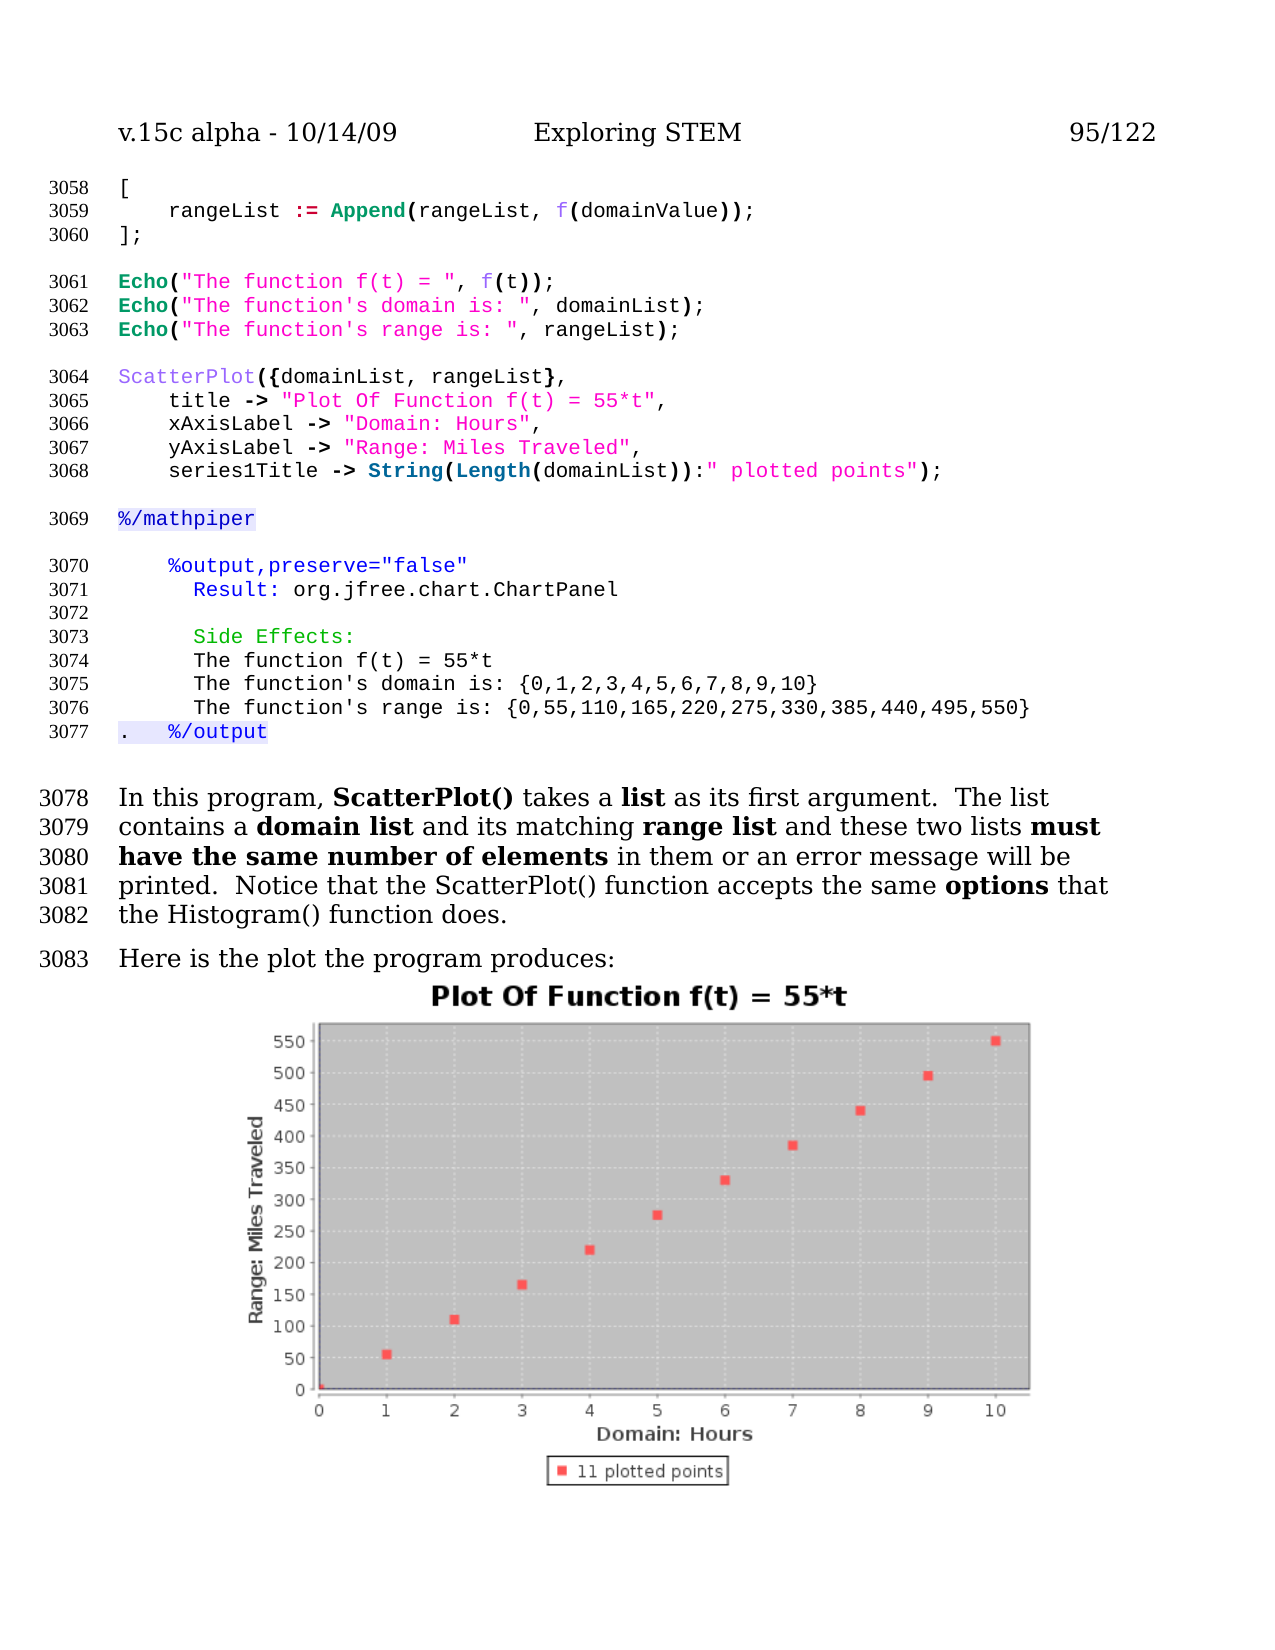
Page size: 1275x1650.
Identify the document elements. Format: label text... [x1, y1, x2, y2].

text In this program, ScatterPlot() takes a list as its first argument. The list contains a domain list and its matching range list and these two lists must have the same number of elements in them or an error message will be printed. Notice that the ScatterPlot() function accepts the same options that the Histogram() function does. [118, 783, 1157, 929]
text Side Effects: [118, 626, 1157, 650]
text series1Title -> String(Length(domainList)):" plotted points"); [118, 461, 1157, 484]
text The function's range is: {0,55,110,165,220,275,330,385,440,495,550} [118, 697, 1157, 721]
text [ [118, 177, 1157, 200]
text . %/output [118, 721, 1157, 744]
text xAxisLabel -> "Domain: Hours", [118, 413, 1157, 437]
text Echo("The function f(t) = ", f(t)); [118, 271, 1157, 295]
text %/mathpiper [118, 508, 1157, 531]
text ScatterPlot({domainList, rangeList}, [118, 366, 1157, 389]
text Result: org.jfree.chart.ChartPanel [118, 579, 1157, 602]
text title -> "Plot Of Function f(t) = 55*t", [118, 389, 1157, 413]
text %output,preserve="false" [118, 555, 1157, 579]
text Echo("The function's domain is: ", domainList); [118, 295, 1157, 319]
text Here is the plot the program produces: [118, 944, 1157, 973]
text The function f(t) = 55*t [118, 650, 1157, 673]
text yAxisLabel -> "Range: Miles Traveled", [118, 437, 1157, 461]
text rangeList := Append(rangeList, f(domainValue)); [118, 200, 1157, 224]
picture [230, 979, 1046, 1487]
text ]; [118, 224, 1157, 248]
text Echo("The function's range is: ", rangeList); [118, 319, 1157, 342]
text The function's domain is: {0,1,2,3,4,5,6,7,8,9,10} [118, 673, 1157, 697]
